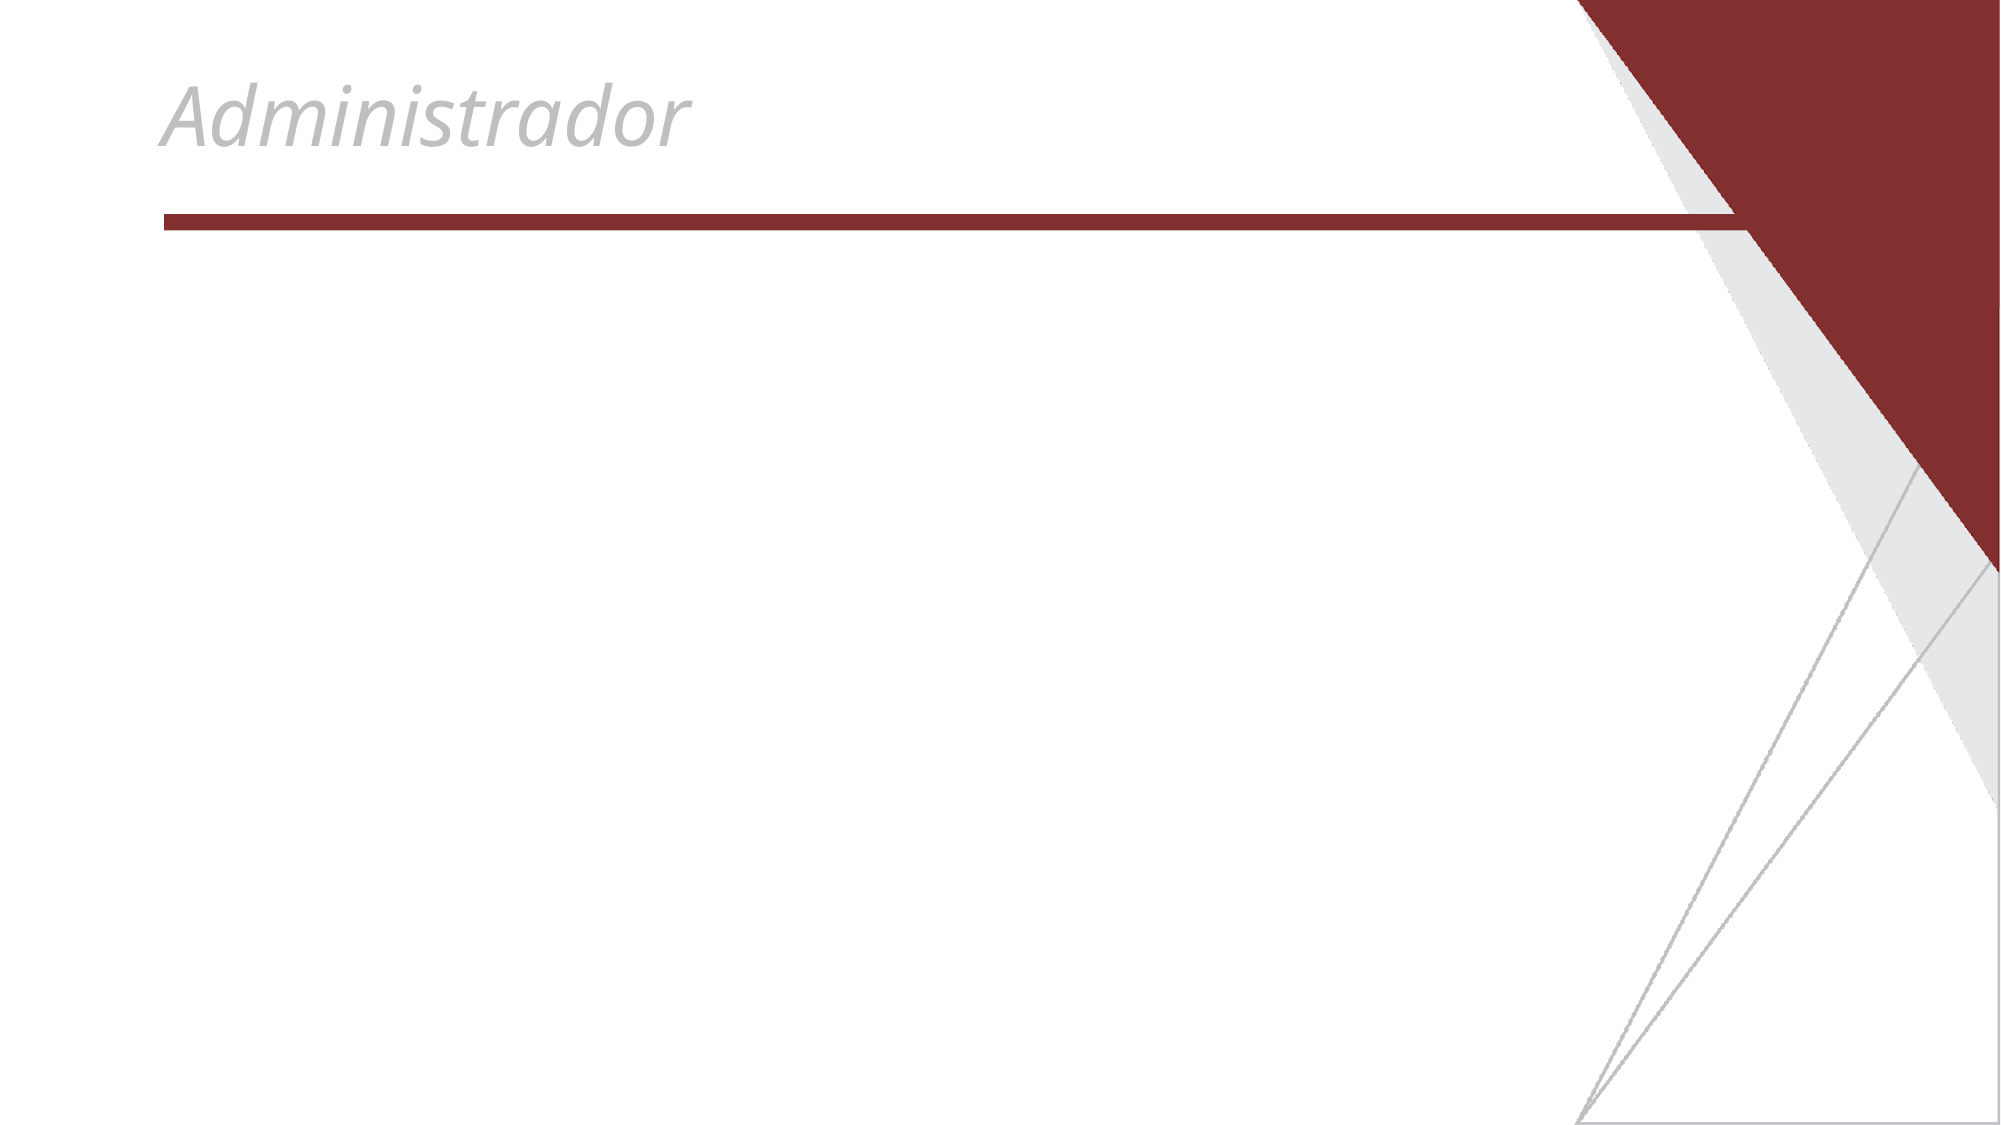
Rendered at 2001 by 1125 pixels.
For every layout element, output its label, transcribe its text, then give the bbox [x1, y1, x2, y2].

text_box [164, 214, 1927, 231]
text_box Administrador [147, 55, 1681, 208]
picture [0, 0, 2001, 1125]
